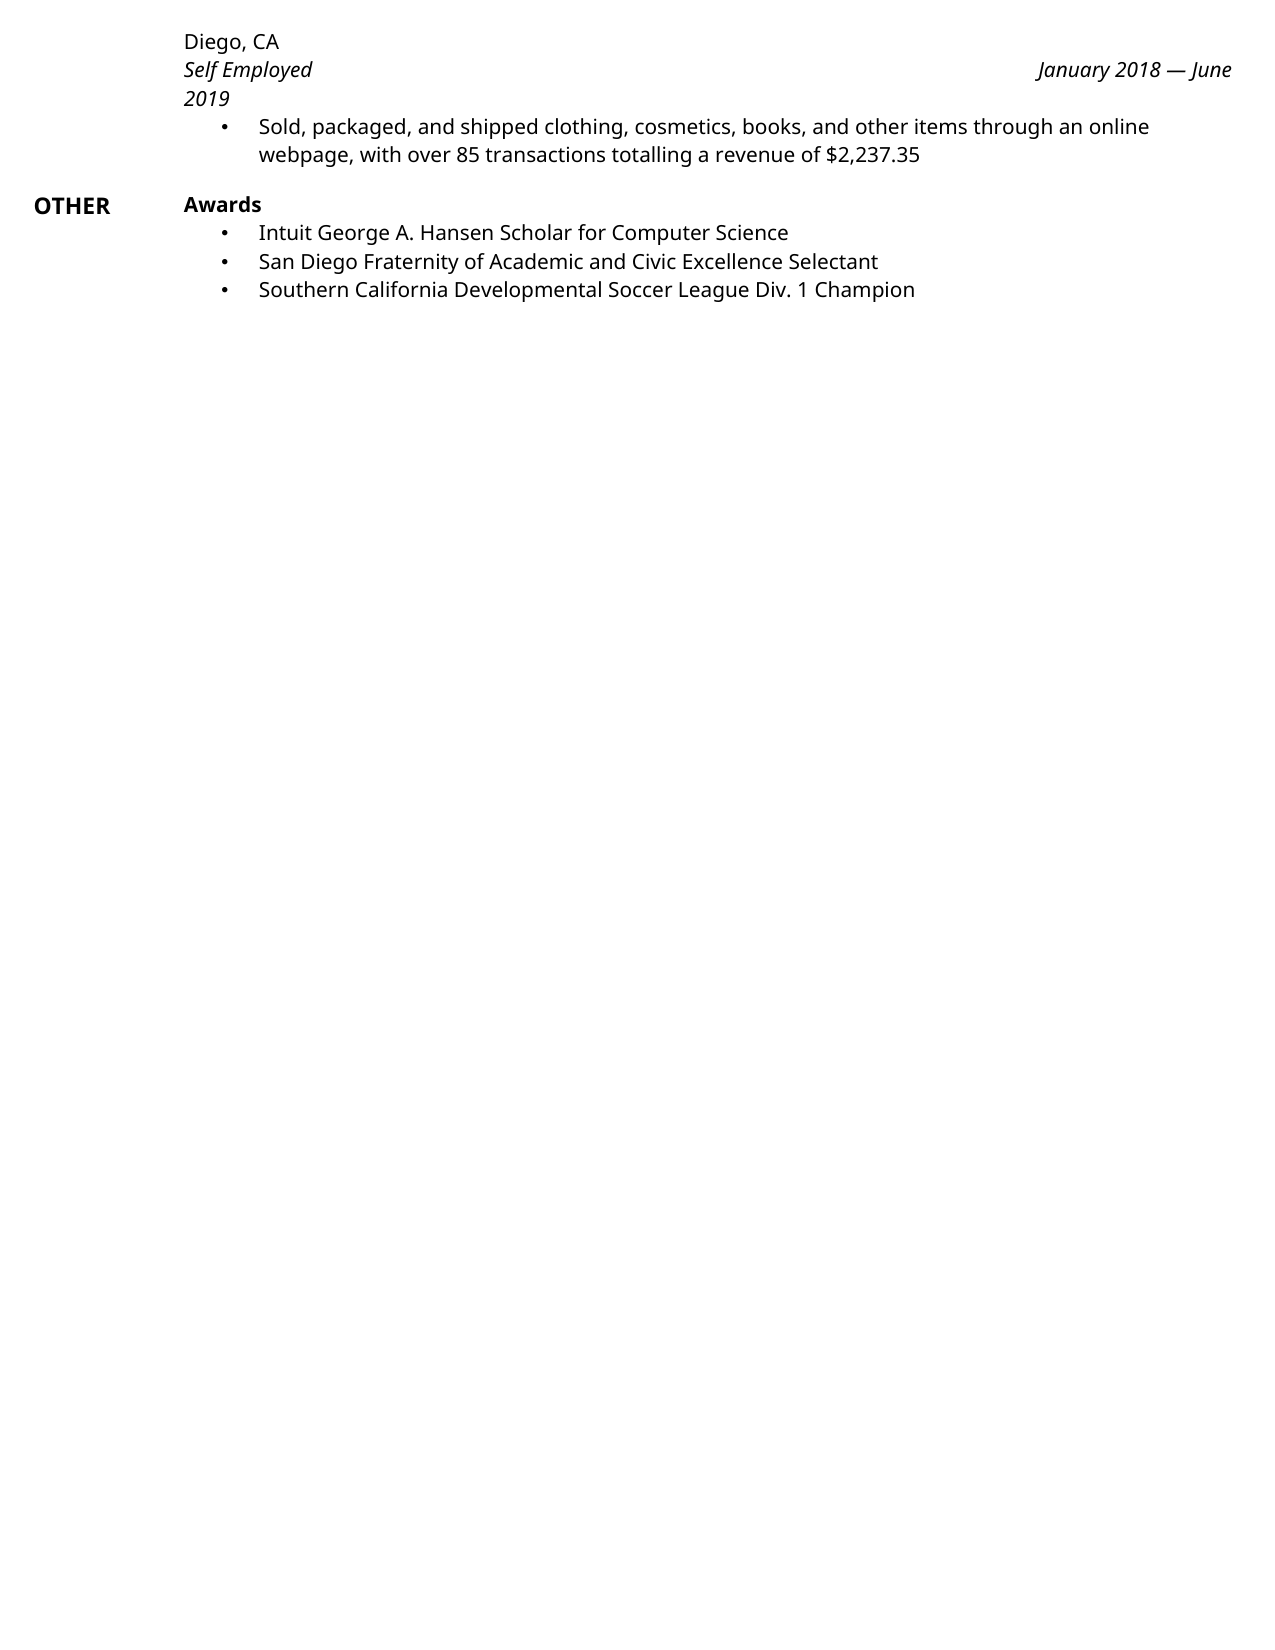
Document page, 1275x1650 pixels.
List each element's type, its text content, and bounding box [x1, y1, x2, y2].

table_cell Awards Intuit George A. Hansen Scholar for Computer Science San Diego Fraternity of Academic and Civic Excellence Selectant Southern California Developmental Soccer League Div. 1 Champion [173, 180, 1251, 314]
table_cell OTHER [23, 180, 173, 314]
table_cell [23, 16, 173, 179]
table_cell Diego, CA Self Employed January 2018 — June 2019 Sold, packaged, and shipped clothing, cosmetics, books, and other items through an online webpage, with over 85 transactions totalling a revenue of $2,237.35 [173, 16, 1251, 179]
